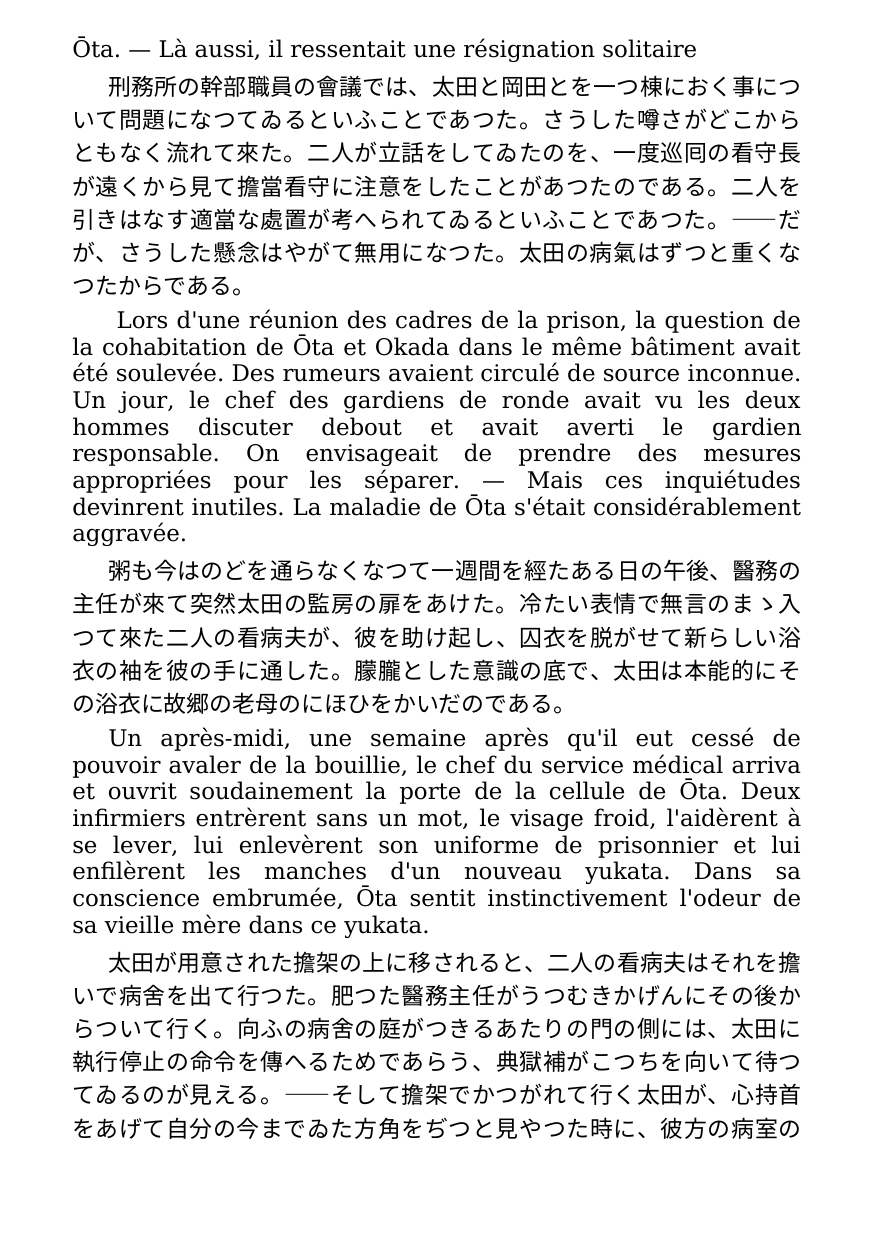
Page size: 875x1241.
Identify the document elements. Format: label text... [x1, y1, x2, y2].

text 刑務所の幹部職員の會議では、太田と岡田とを一つ棟におく事について問題になつてゐるといふことであつた。さうした噂さがどこからともなく流れて來た。二人が立話をしてゐたのを、一度巡囘の看守長が遠くから見て擔當看守に注意をしたことがあつたのである。二人を引きはなす適當な處置が考へられてゐるといふことであつた。――だが、さうした懸念はやがて無用になつた。太田の病氣はずつと重くなつたからである。 [72, 69, 802, 301]
text Un après-midi, une semaine après qu'il eut cessé de pouvoir avaler de la bouillie, le chef du service médical arriva et ouvrit soudainement la porte de la cellule de Ōta. Deux infirmiers entrèrent sans un mot, le visage froid, l'aidèrent à se lever, lui enlevèrent son uniforme de prisonnier et lui enfilèrent les manches d'un nouveau yukata. Dans sa conscience embrumée, Ōta sentit instinctivement l'odeur de sa vieille mère dans ce yukata. [72, 725, 802, 938]
text Ōta. — Là aussi, il ressentait une résignation solitaire [72, 36, 802, 63]
text 太田が用意された擔架の上に移されると、二人の看病夫はそれを擔いで病舍を出て行つた。肥つた醫務主任がうつむきかげんにその後からついて行く。向ふの病舍の庭がつきるあたりの門の側には、太田に執行停止の命令を傳へるためであらう、典獄補がこつちを向いて待つてゐるのが見える。――そして擔架でかつがれて行く太田が、心持首をあげて自分の今までゐた方角をぢつと見やつた時に、彼方の病室の [72, 944, 802, 1144]
text 粥も今はのどを通らなくなつて一週間を經たある日の午後、醫務の主任が來て突然太田の監房の扉をあけた。冷たい表情で無言のまゝ入つて來た二人の看病夫が、彼を助け起し、囚衣を脱がせて新らしい浴衣の袖を彼の手に通した。朦朧とした意識の底で、太田は本能的にその浴衣に故郷の老母のにほひをかいだのである。 [72, 553, 802, 719]
text Lors d'une réunion des cadres de la prison, la question de la cohabitation de Ōta et Okada dans le même bâtiment avait été soulevée. Des rumeurs avaient circulé de source inconnue. Un jour, le chef des gardiens de ronde avait vu les deux hommes discuter debout et avait averti le gardien responsable. On envisageait de prendre des mesures appropriées pour les séparer. — Mais ces inquiétudes devinrent inutiles. La maladie de Ōta s'était considérablement aggravée. [72, 307, 802, 547]
